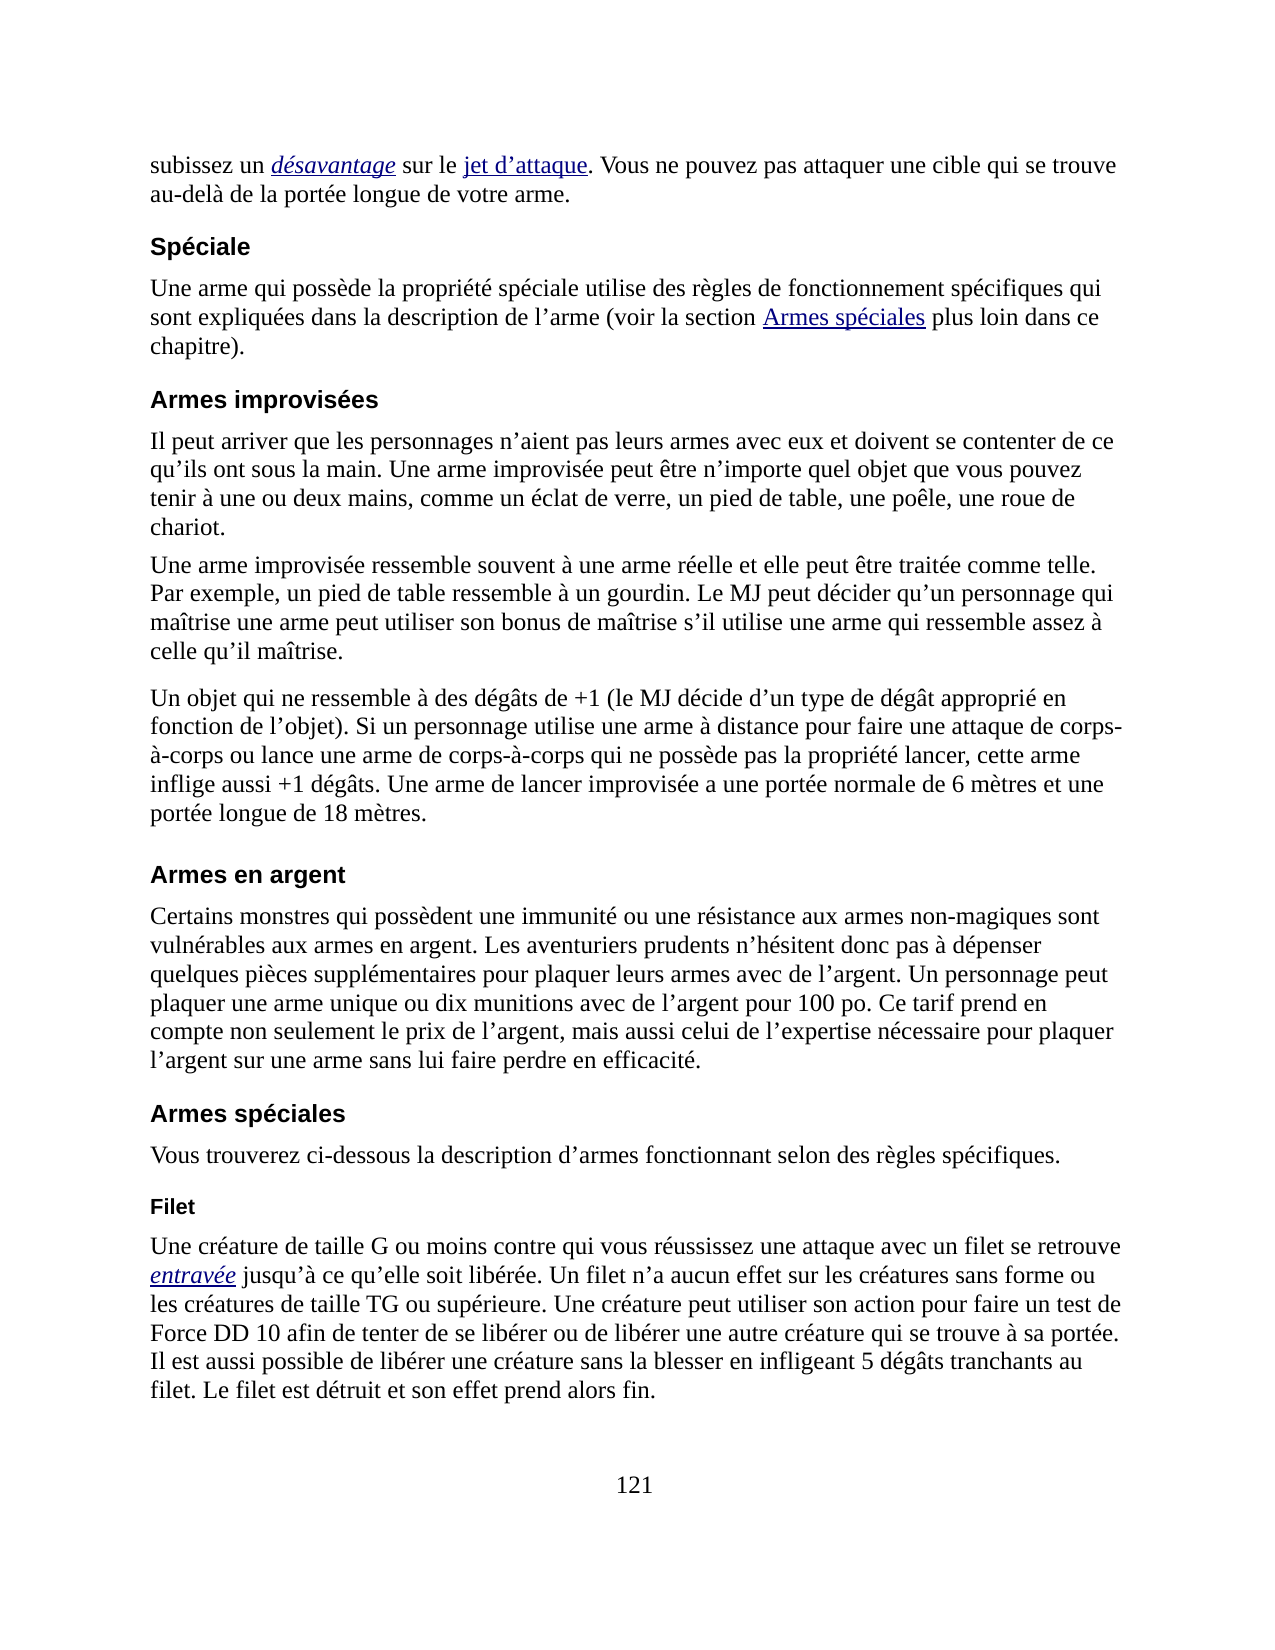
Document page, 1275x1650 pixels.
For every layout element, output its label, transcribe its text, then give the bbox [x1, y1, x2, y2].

text Une créature de taille G ou moins contre qui vous réussissez une attaque avec un filet se retrouve entravée jusqu’à ce qu’elle soit libérée. Un filet n’a aucun effet sur les créatures sans forme ou les créatures de taille TG ou supérieure. Une créature peut utiliser son action pour faire un test de Force DD 10 afin de tenter de se libérer ou de libérer une autre créature qui se trouve à sa portée. Il est aussi possible de libérer une créature sans la blesser en infligeant 5 dégâts tranchants au filet. Le filet est détruit et son effet prend alors fin. [150, 1231, 1125, 1404]
subtitle Filet [150, 1194, 1125, 1219]
subtitle Spéciale [150, 232, 1125, 261]
subtitle Armes en argent [150, 860, 1125, 889]
subtitle Armes spéciales [150, 1099, 1125, 1127]
text subissez un désavantage sur le jet d’attaque. Vous ne pouvez pas attaquer une cible qui se trouve au-delà de la portée longue de votre arme. [150, 150, 1125, 207]
subtitle Armes improvisées [150, 385, 1125, 413]
text Vous trouverez ci-dessous la description d’armes fonctionnant selon des règles spécifiques. [150, 1140, 1125, 1169]
text Une arme qui possède la propriété spéciale utilise des règles de fonctionnement spécifiques qui sont expliquées dans la description de l’arme (voir la section Armes spéciales plus loin dans ce chapitre). [150, 273, 1125, 360]
text Une arme improvisée ressemble souvent à une arme réelle et elle peut être traitée comme telle. Par exemple, un pied de table ressemble à un gourdin. Le MJ peut décider qu’un personnage qui maîtrise une arme peut utiliser son bonus de maîtrise s’il utilise une arme qui ressemble assez à celle qu’il maîtrise. [150, 550, 1125, 665]
text Un objet qui ne ressemble à des dégâts de +1 (le MJ décide d’un type de dégât approprié en fonction de l’objet). Si un personnage utilise une arme à distance pour faire une attaque de corps-à-corps ou lance une arme de corps-à-corps qui ne possède pas la propriété lancer, cette arme inflige aussi +1 dégâts. Une arme de lancer improvisée a une portée normale de 6 mètres et une portée longue de 18 mètres. [150, 683, 1125, 826]
text Certains monstres qui possèdent une immunité ou une résistance aux armes non-magiques sont vulnérables aux armes en argent. Les aventuriers prudents n’hésitent donc pas à dépenser quelques pièces supplémentaires pour plaquer leurs armes avec de l’argent. Un personnage peut plaquer une arme unique ou dix munitions avec de l’argent pour 100 po. Ce tarif prend en compte non seulement le prix de l’argent, mais aussi celui de l’expertise nécessaire pour plaquer l’argent sur une arme sans lui faire perdre en efficacité. [150, 901, 1125, 1074]
text Il peut arriver que les personnages n’aient pas leurs armes avec eux et doivent se contenter de ce qu’ils ont sous la main. Une arme improvisée peut être n’importe quel objet que vous pouvez tenir à une ou deux mains, comme un éclat de verre, un pied de table, une poêle, une roue de chariot. [150, 426, 1125, 541]
